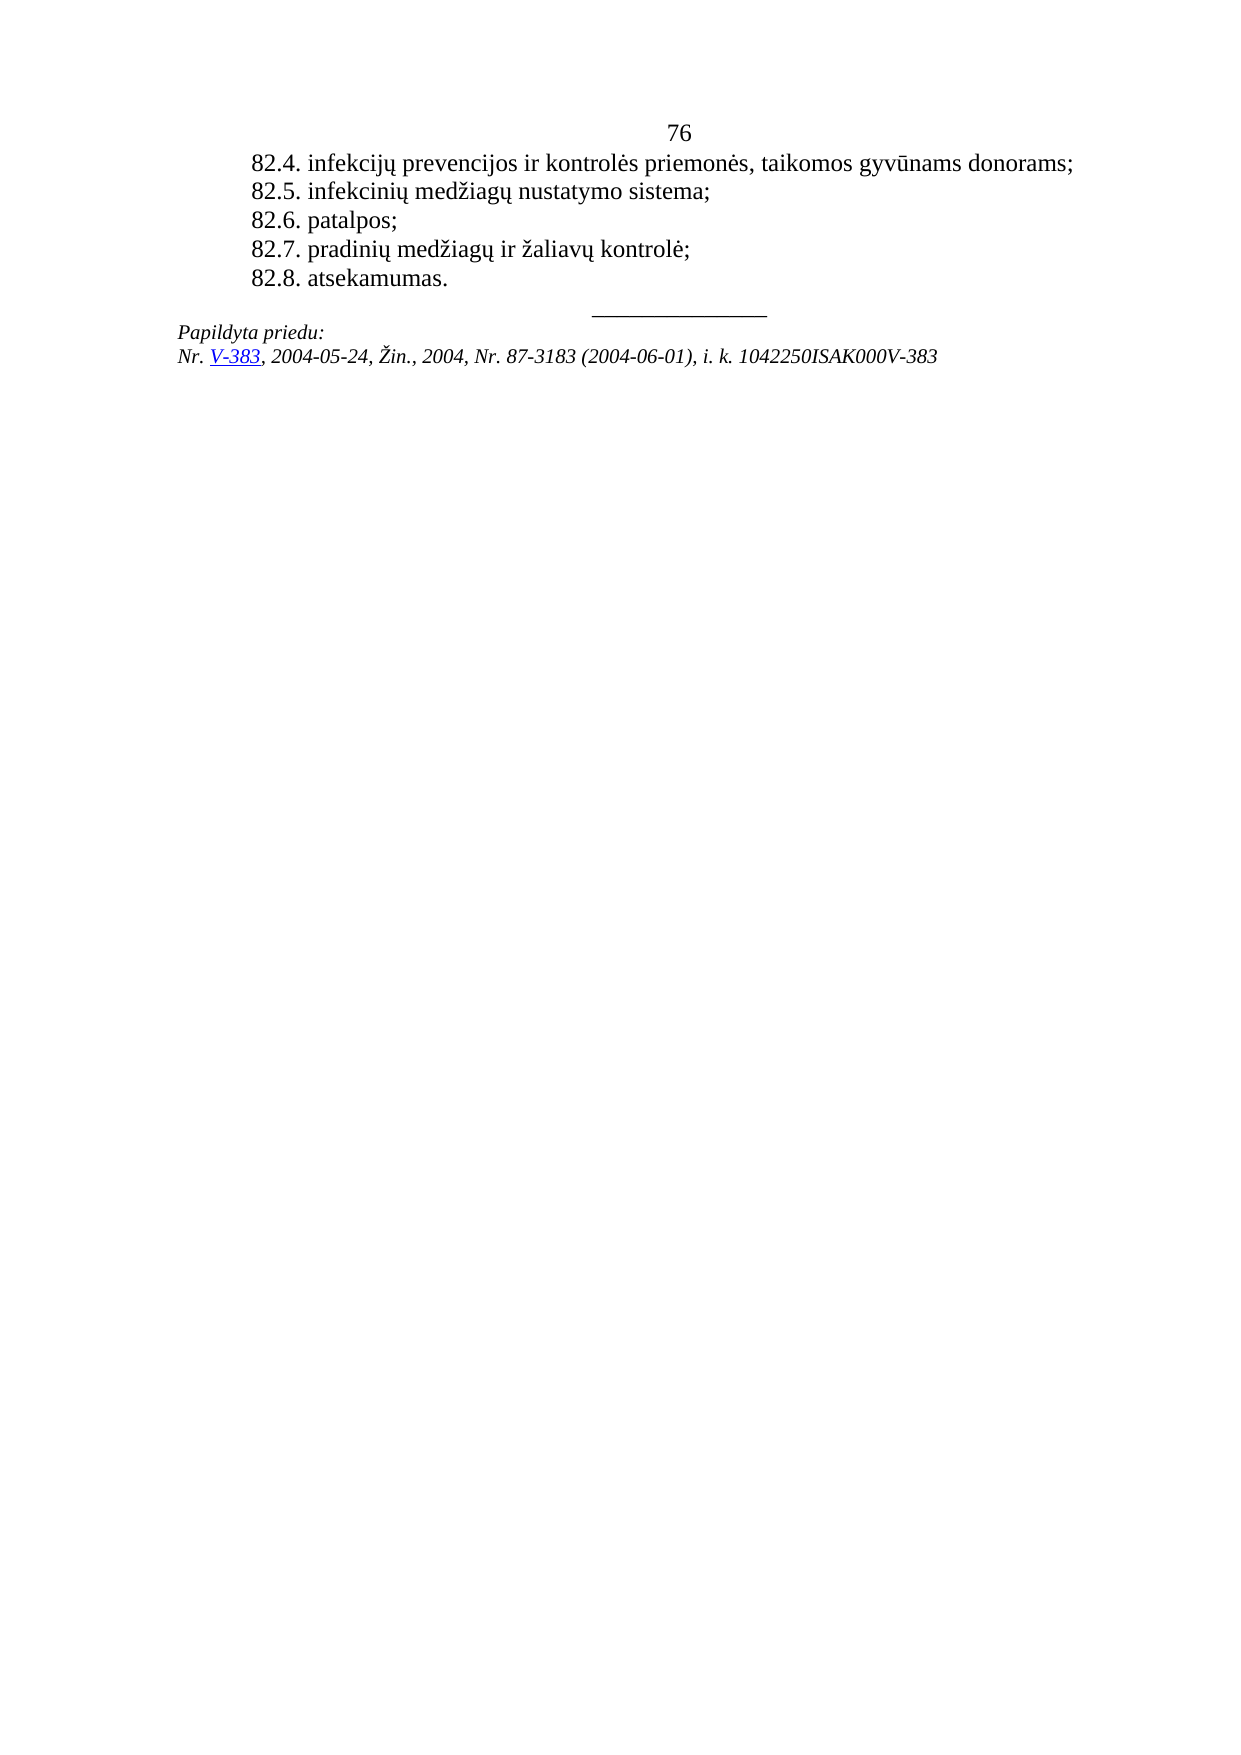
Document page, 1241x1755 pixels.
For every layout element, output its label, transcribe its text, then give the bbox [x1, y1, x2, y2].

text 82.6. patalpos; [177, 205, 1181, 234]
text Nr. V-383, 2004-05-24, Žin., 2004, Nr. 87-3183 (2004-06-01), i. k. 1042250ISAK000V-383 [177, 344, 1181, 368]
text 82.4. infekcijų prevencijos ir kontrolės priemonės, taikomos gyvūnams donorams; [177, 148, 1181, 176]
text 82.7. pradinių medžiagų ir žaliavų kontrolė; [177, 234, 1181, 263]
text 82.8. atsekamumas. [177, 263, 1181, 291]
text ______________ [177, 291, 1181, 320]
text 82.5. infekcinių medžiagų nustatymo sistema; [177, 176, 1181, 205]
text Papildyta priedu: [177, 320, 1181, 344]
